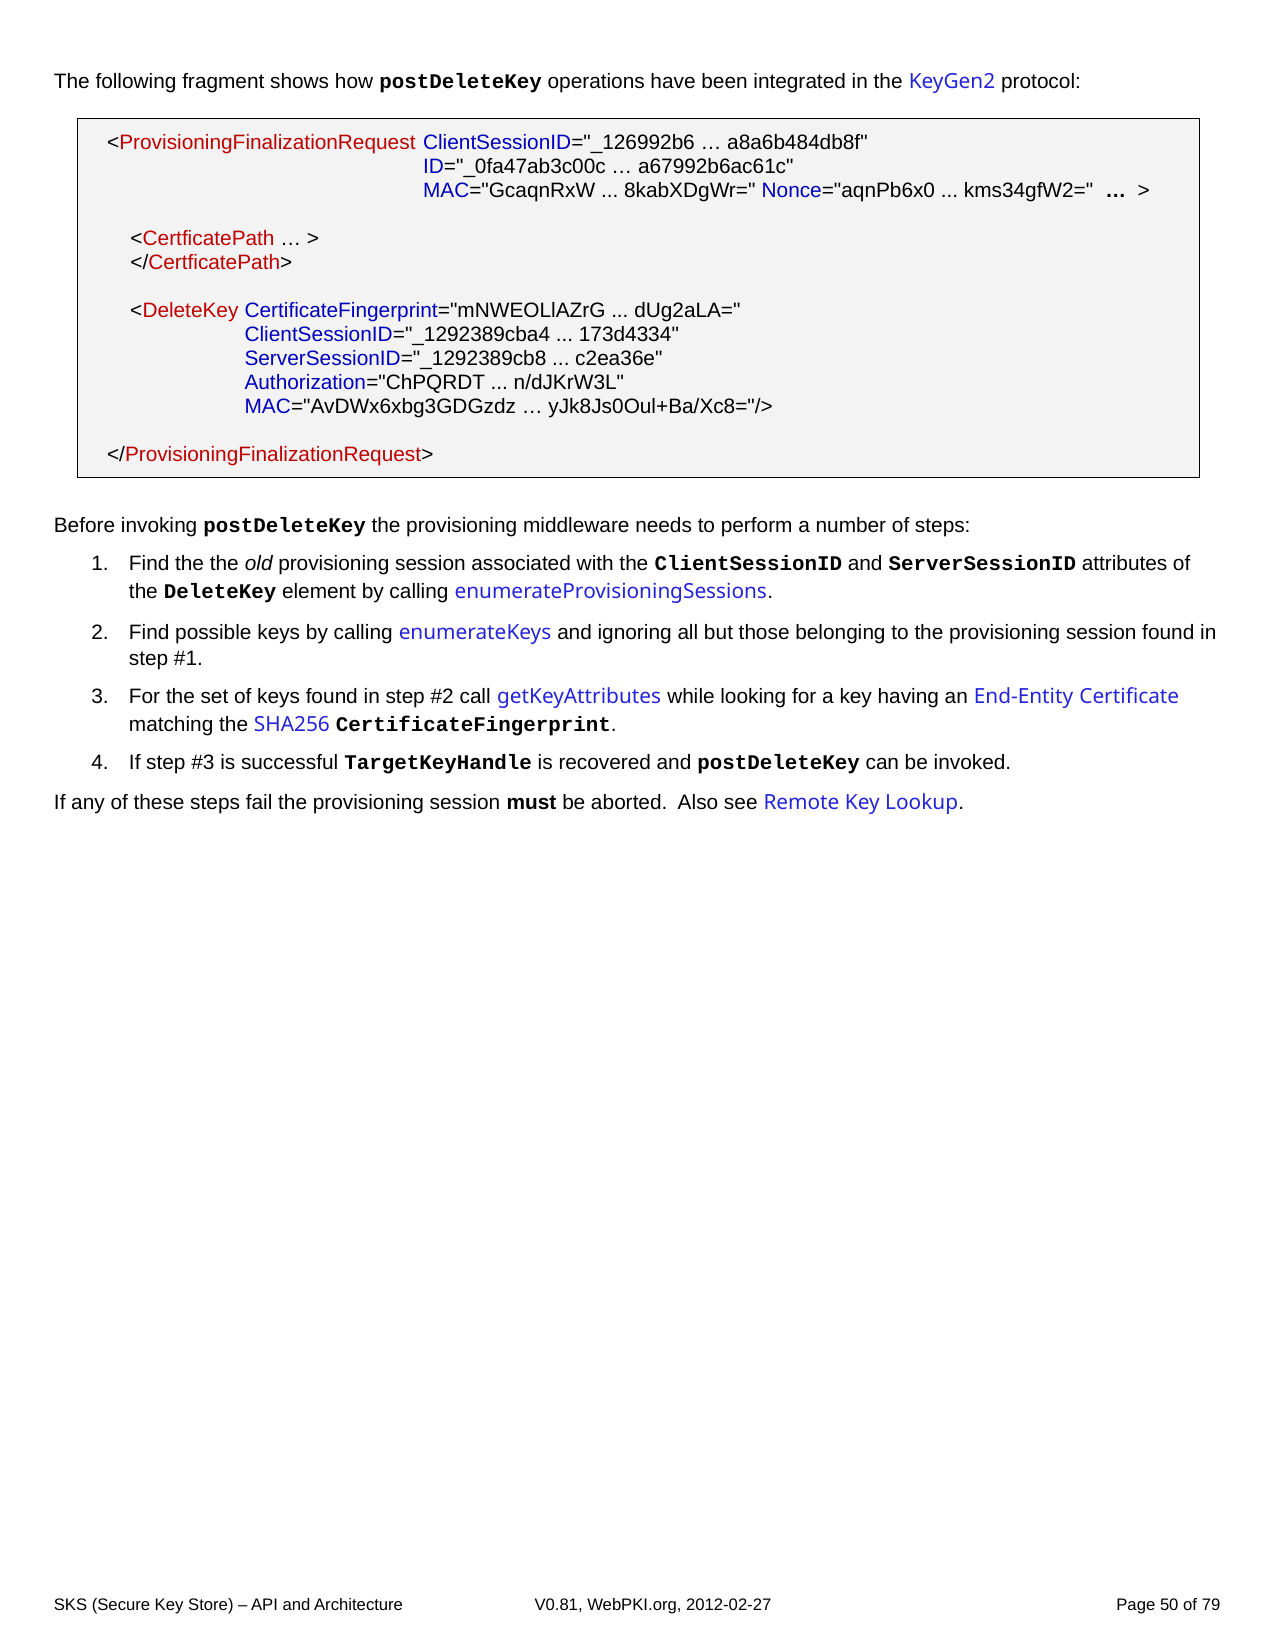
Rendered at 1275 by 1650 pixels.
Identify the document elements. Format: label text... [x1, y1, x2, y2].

list If step #3 is successful TargetKeyHandle is recovered and postDeleteKey can be invoked. [91, 750, 1221, 776]
list For the set of keys found in step #2 call getKeyAttributes while looking for a key having an End-Entity Certificate matching the SHA256 CertificateFingerprint. [91, 681, 1221, 738]
list Find the the old provisioning session associated with the ClientSessionID and ServerSessionID attributes of the DeleteKey element by calling enumerateProvisioningSessions. [91, 551, 1221, 605]
text If any of these steps fail the provisioning session must be aborted. Also see Remote Key Lookup. [54, 787, 1221, 816]
text The following fragment shows how postDeleteKey operations have been integrated in the KeyGen2 protocol: [54, 66, 1221, 118]
list Find possible keys by calling enumerateKeys and ignoring all but those belonging to the provisioning session found in step #1. [91, 617, 1221, 669]
text Before invoking postDeleteKey the provisioning middleware needs to perform a number of steps: [54, 513, 1221, 539]
table_header <ProvisioningFinalizationRequest ClientSessionID="_126992b6 … a8a6b484db8f" ID="_0fa47ab3c00c … a67992b6ac61c" MAC="GcaqnRxW ... 8kabXDgWr=" Nonce="aqnPb6x0 ... kms34gfW2=" … > <CertficatePath … > </CertficatePath> <DeleteKey CertificateFingerprint="mNWEOLlAZrG ... dUg2aLA=" ClientSessionID="_1292389cba4 ... 173d4334" ServerSessionID="_1292389cb8 ... c2ea36e" Authorization="ChPQRDT ... n/dJKrW3L" MAC="AvDWx6xbg3GDGzdz … yJk8Js0Oul+Ba/Xc8="/> </ProvisioningFinalizationRequest> [78, 119, 1199, 477]
